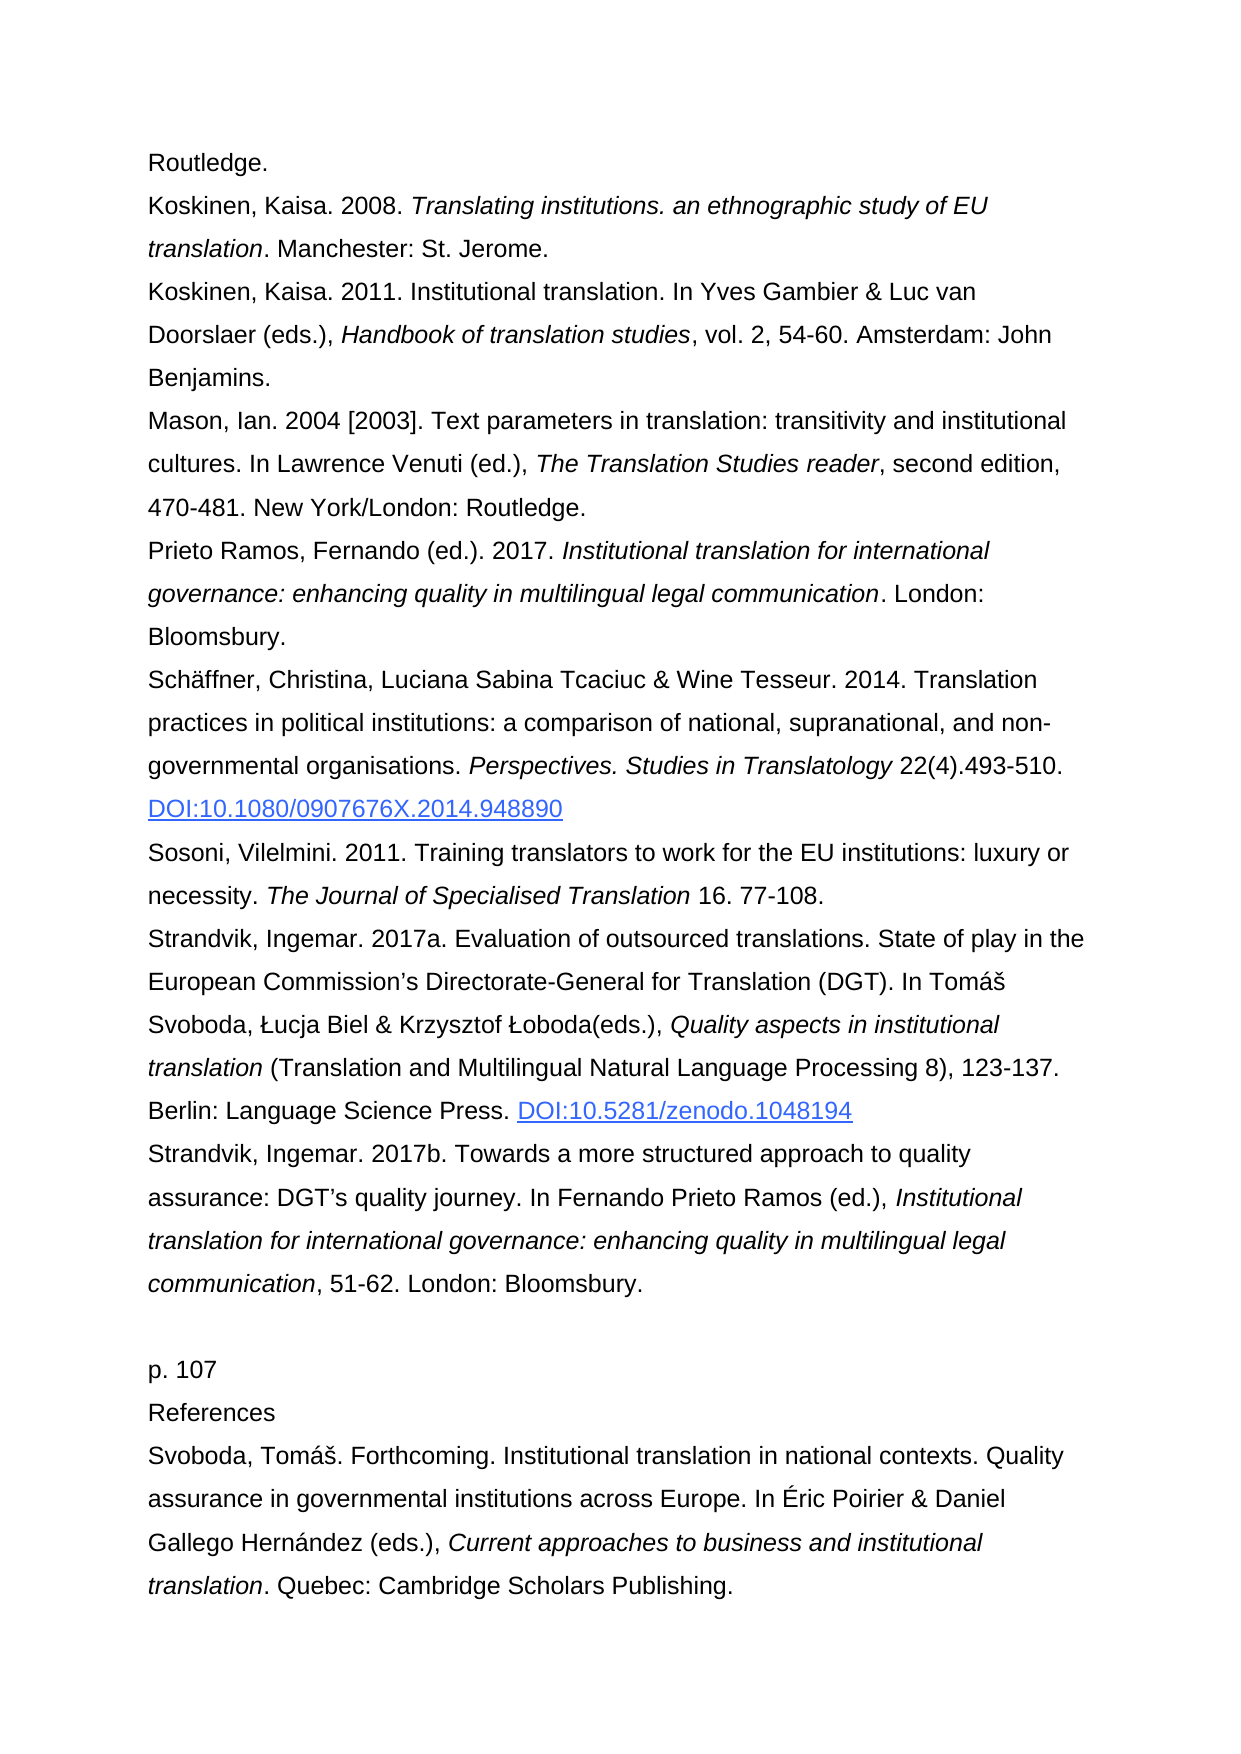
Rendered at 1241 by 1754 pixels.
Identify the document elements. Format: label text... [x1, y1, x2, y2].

text Mason, Ian. 2004 [2003]. Text parameters in translation: transitivity and institutional cultures. In Lawrence Venuti (ed.), The Translation Studies reader, second edition, 470-481. New York/London: Routledge. [148, 406, 1093, 521]
text Prieto Ramos, Fernando (ed.). 2017. Institutional translation for international governance: enhancing quality in multilingual legal communication. London: Bloomsbury. [148, 536, 1093, 651]
text Svoboda, Tomáš. Forthcoming. Institutional translation in national contexts. Quality assurance in governmental institutions across Europe. In Éric Poirier & Daniel Gallego Hernández (eds.), Current approaches to business and institutional translation. Quebec: Cambridge Scholars Publishing. [148, 1441, 1093, 1599]
text Schäffner, Christina, Luciana Sabina Tcaciuc & Wine Tesseur. 2014. Translation practices in political institutions: a comparison of national, supranational, and non-governmental organisations. Perspectives. Studies in Translatology 22(4).493-510. DOI:10.1080/0907676X.2014.948890 [148, 665, 1093, 823]
text Sosoni, Vilelmini. 2011. Training translators to work for the EU institutions: luxury or necessity. The Journal of Specialised Translation 16. 77-108. [148, 838, 1093, 909]
text Strandvik, Ingemar. 2017a. Evaluation of outsourced translations. State of play in the European Commission’s Directorate-General for Translation (DGT). In Tomáš Svoboda, Łucja Biel & Krzysztof Łoboda(eds.), Quality aspects in institutional translation (Translation and Multilingual Natural Language Processing 8), 123-137. Berlin: Language Science Press. DOI:10.5281/zenodo.1048194 [148, 924, 1093, 1125]
text Strandvik, Ingemar. 2017b. Towards a more structured approach to quality assurance: DGT’s quality journey. In Fernando Prieto Ramos (ed.), Institutional translation for international governance: enhancing quality in multilingual legal communication, 51-62. London: Bloomsbury. [148, 1139, 1093, 1298]
text References [148, 1398, 1093, 1427]
text Koskinen, Kaisa. 2008. Translating institutions. an ethnographic study of EU translation. Manchester: St. Jerome. [148, 191, 1093, 263]
text p. 107 [148, 1355, 1093, 1384]
text Routledge. [148, 148, 1093, 176]
text Koskinen, Kaisa. 2011. Institutional translation. In Yves Gambier & Luc van Doorslaer (eds.), Handbook of translation studies, vol. 2, 54-60. Amsterdam: John Benjamins. [148, 277, 1093, 392]
